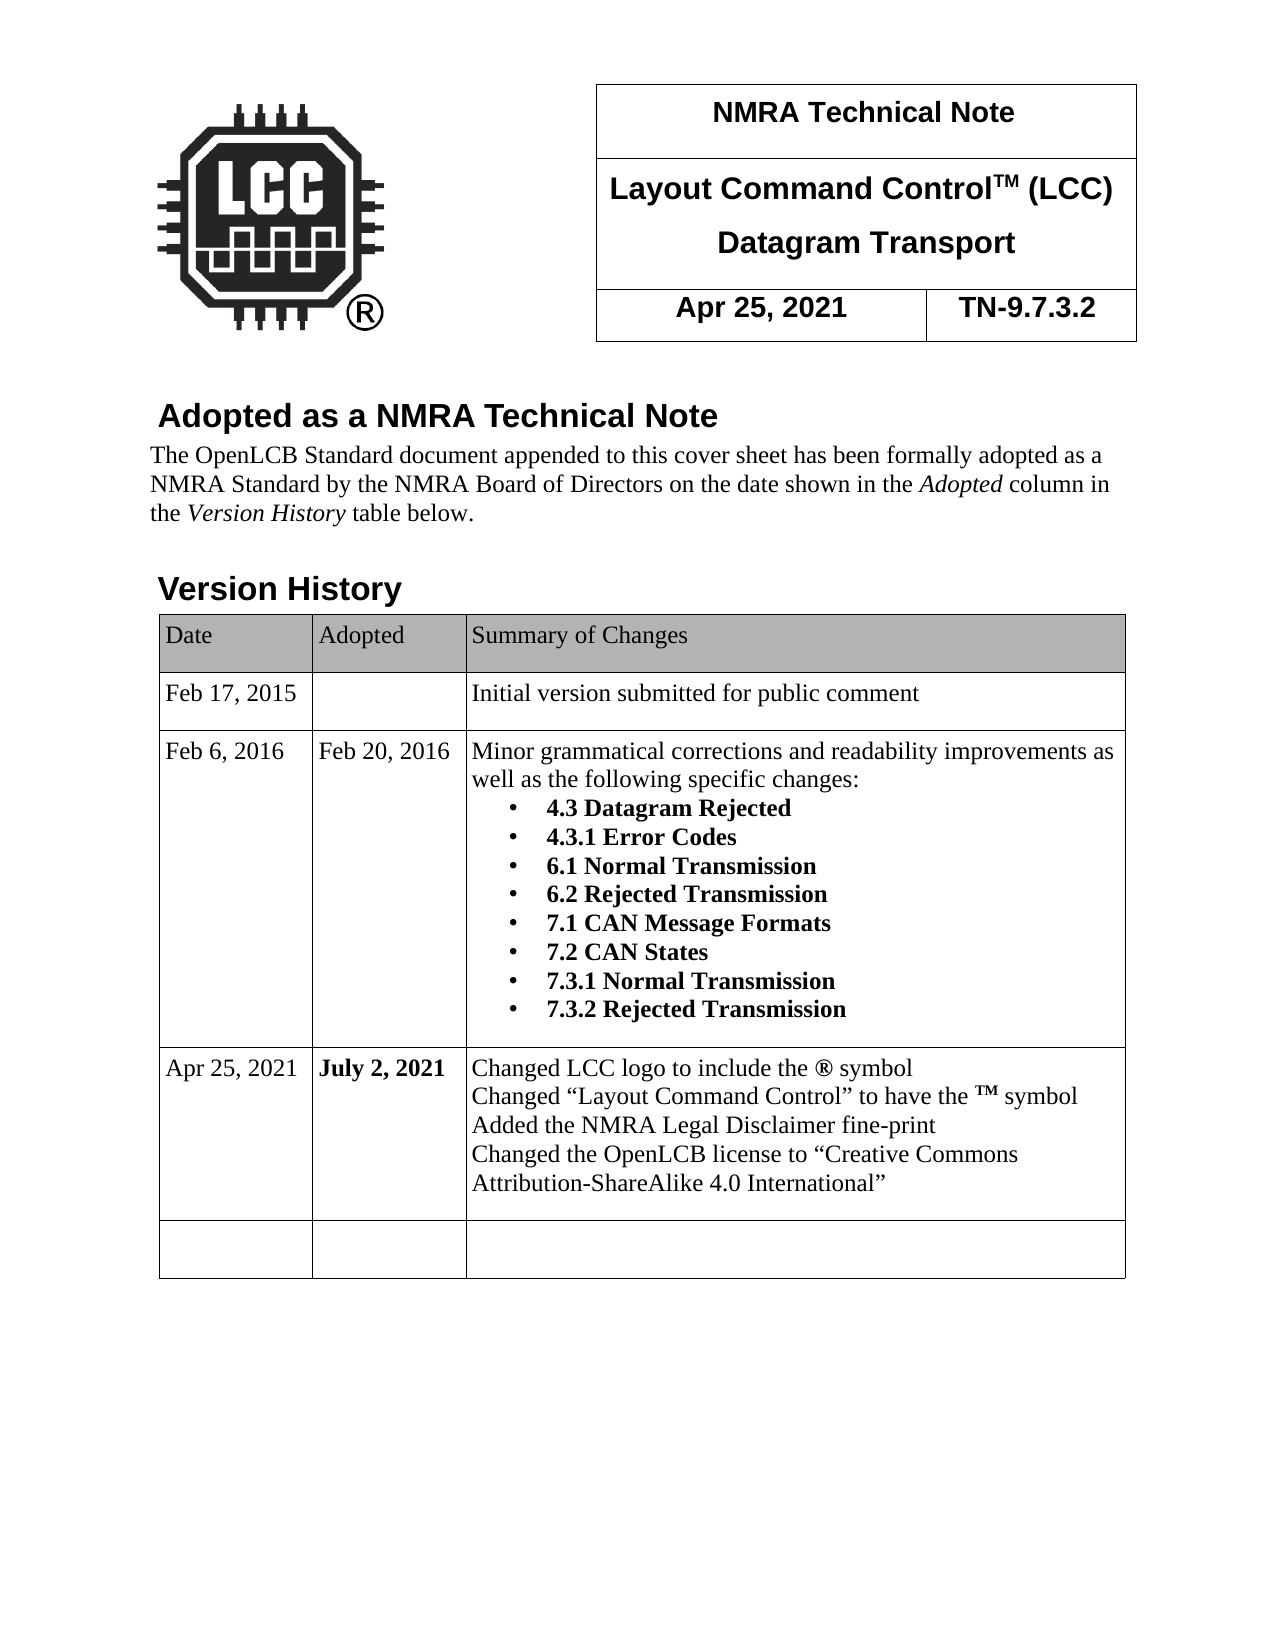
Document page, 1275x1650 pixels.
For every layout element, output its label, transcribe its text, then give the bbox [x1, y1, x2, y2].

table_header Date [160, 615, 312, 672]
table_cell [160, 1221, 312, 1278]
table_header Adopted [313, 615, 466, 672]
table_cell [467, 1221, 1125, 1278]
subtitle Version History [112, 569, 1125, 608]
subtitle Adopted as a NMRA Technical Note [112, 396, 1125, 434]
table_header Summary of Changes [467, 615, 1125, 672]
table_cell Feb 6, 2016 [160, 731, 312, 1047]
picture [138, 85, 405, 347]
table_cell Feb 20, 2016 [313, 731, 466, 1047]
table_cell Feb 17, 2015 [160, 673, 312, 730]
table_cell Apr 25, 2021 [160, 1048, 312, 1220]
table_cell July 2, 2021 [313, 1048, 466, 1220]
table_cell Minor grammatical corrections and readability improvements as well as the following specific changes: 4.3 Datagram Rejected 4.3.1 Error Codes 6.1 Normal Transmission 6.2 Rejected Transmission 7.1 CAN Message Formats 7.2 CAN States 7.3.1 Normal Transmission 7.3.2 Rejected Transmission [467, 731, 1125, 1047]
table_cell Initial version submitted for public comment [467, 673, 1125, 730]
table_cell Changed LCC logo to include the ® symbol Changed “Layout Command Control” to have the TM symbol Added the NMRA Legal Disclaimer fine-print Changed the OpenLCB license to “Creative Commons Attribution-ShareAlike 4.0 International” [467, 1048, 1125, 1220]
table_cell [313, 673, 466, 730]
table_cell [313, 1221, 466, 1278]
text The OpenLCB Standard document appended to this cover sheet has been formally adopted as a NMRA Standard by the NMRA Board of Directors on the date shown in the Adopted column in the Version History table below. [150, 440, 1125, 527]
